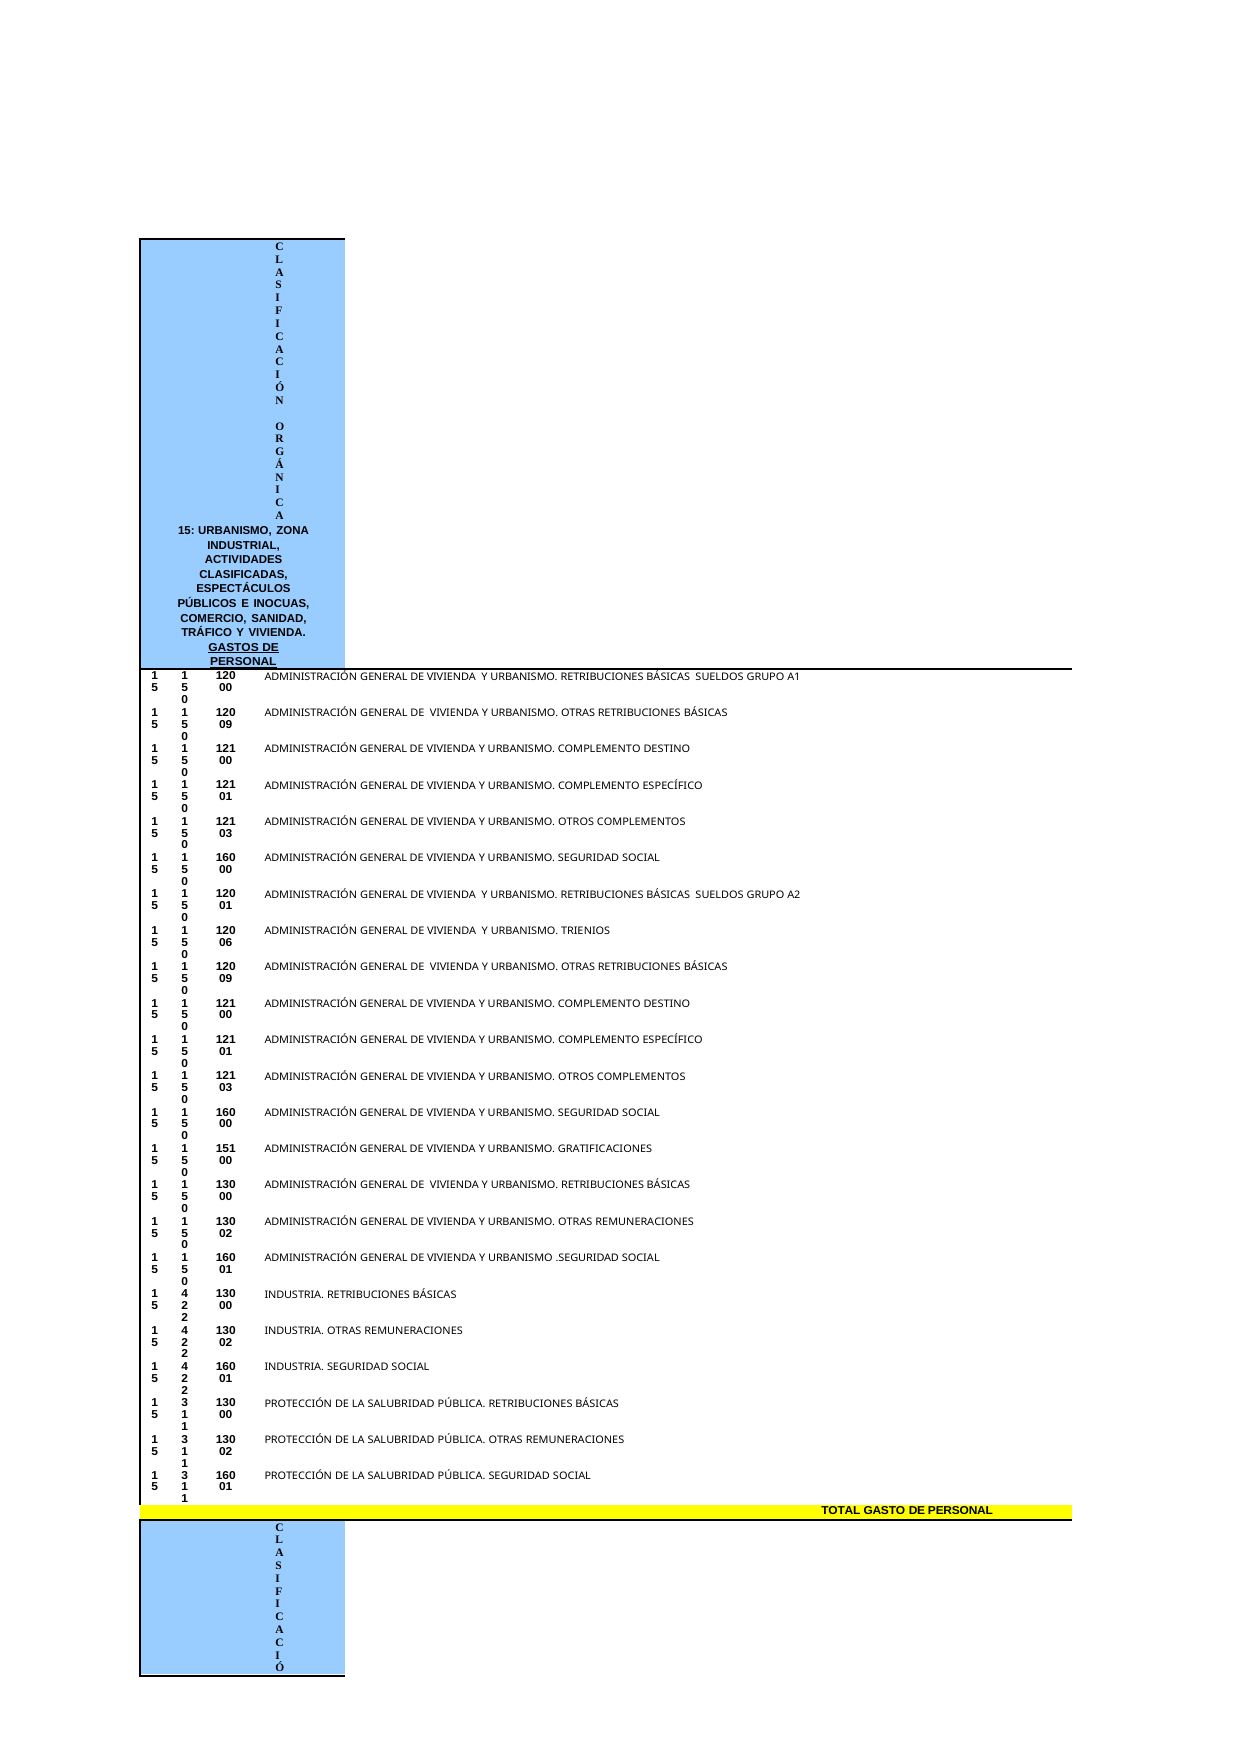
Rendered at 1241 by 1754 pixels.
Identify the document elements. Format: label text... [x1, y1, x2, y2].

table_cell PROTECCIÓN DE LA SALUBRIDAD PÚBLICA. OTRAS REMUNERACIONES [250, 1433, 1072, 1469]
table_cell ADMINISTRACIÓN GENERAL DE VIVIENDA Y URBANISMO. COMPLEMENTO DESTINO [250, 997, 1072, 1033]
table_cell 15 [141, 1433, 164, 1469]
table_cell 15 [141, 1288, 164, 1324]
table_cell 150 [164, 1179, 201, 1215]
table_cell ADMINISTRACIÓN GENERAL DE VIVIENDA Y URBANISMO. GRATIFICACIONES [250, 1142, 1072, 1178]
table_cell 15 [141, 924, 164, 960]
table_cell 150 [164, 779, 201, 815]
table_cell ADMINISTRACIÓN GENERAL DE VIVIENDA Y URBANISMO. COMPLEMENTO DESTINO [250, 742, 1072, 779]
table_cell 16000 [201, 1106, 250, 1142]
table_cell [164, 1505, 201, 1519]
table_cell 13000 [201, 1397, 250, 1433]
table_cell 150 [164, 742, 201, 779]
table_cell 13000 [201, 1179, 250, 1215]
table_cell 150 [164, 1215, 201, 1251]
table_cell 15 [141, 997, 164, 1033]
table_cell 311 [164, 1397, 201, 1433]
table_cell 150 [164, 1106, 201, 1142]
table_cell 15 [141, 1106, 164, 1142]
table_cell ADMINISTRACIÓN GENERAL DE VIVIENDA Y URBANISMO. RETRIBUCIONES BÁSICAS [250, 1179, 1072, 1215]
table_cell 15 [141, 1397, 164, 1433]
table_cell ADMINISTRACIÓN GENERAL DE VIVIENDA Y URBANISMO. OTROS COMPLEMENTOS [250, 815, 1072, 851]
table_cell 12101 [201, 779, 250, 815]
table_cell 150 [164, 1070, 201, 1106]
table_cell 16001 [201, 1251, 250, 1288]
table_cell 150 [164, 706, 201, 742]
table_cell INDUSTRIA. RETRIBUCIONES BÁSICAS [250, 1288, 1072, 1324]
table_cell 12006 [201, 924, 250, 960]
table_cell ADMINISTRACIÓN GENERAL DE VIVIENDA Y URBANISMO. OTRAS RETRIBUCIONES BÁSICAS [250, 706, 1072, 742]
table_cell PROTECCIÓN DE LA SALUBRIDAD PÚBLICA. SEGURIDAD SOCIAL [250, 1469, 1072, 1504]
table_cell ADMINISTRACIÓN GENERAL DE VIVIENDA Y URBANISMO. RETRIBUCIONES BÁSICAS SUELDOS GRUPO A2 [250, 888, 1072, 924]
table_cell 12000 [201, 670, 250, 706]
table_cell ADMINISTRACIÓN GENERAL DE VIVIENDA Y URBANISMO. OTRAS REMUNERACIONES [250, 1215, 1072, 1251]
table_cell 15 [141, 815, 164, 851]
table_cell TOTAL GASTO DE PERSONAL [250, 1505, 1072, 1519]
table_cell INDUSTRIA. SEGURIDAD SOCIAL [250, 1360, 1072, 1397]
table_cell 15 [141, 1215, 164, 1251]
table_cell ADMINISTRACIÓN GENERAL DE VIVIENDA Y URBANISMO. TRIENIOS [250, 924, 1072, 960]
table_cell 15 [141, 851, 164, 888]
table_cell ADMINISTRACIÓN GENERAL DE VIVIENDA Y URBANISMO. SEGURIDAD SOCIAL [250, 1106, 1072, 1142]
table_cell 311 [164, 1469, 201, 1504]
table_cell INDUSTRIA. OTRAS REMUNERACIONES [250, 1324, 1072, 1360]
table_cell 150 [164, 960, 201, 997]
table_header CLASIFICACIÓN ORGÁNICA 15: URBANISMO, ZONA INDUSTRIAL, ACTIVIDADES CLASIFICADAS, ESPECTÁCULOS PÚBLICOS E INOCUAS, COMERCIO, SANIDAD, TRÁFICO Y VIVIENDA. GASTOS DE PERSONAL [141, 240, 345, 668]
table_cell 15 [141, 1324, 164, 1360]
table_cell 15 [141, 1360, 164, 1397]
table_cell 150 [164, 851, 201, 888]
table_cell [201, 1505, 250, 1519]
table_cell 12103 [201, 815, 250, 851]
table_cell 12009 [201, 706, 250, 742]
table_cell 12001 [201, 888, 250, 924]
table_cell 15 [141, 960, 164, 997]
table_cell 15 [141, 1033, 164, 1069]
table_cell 15 [141, 1179, 164, 1215]
table_cell ADMINISTRACIÓN GENERAL DE VIVIENDA Y URBANISMO. OTRAS RETRIBUCIONES BÁSICAS [250, 960, 1072, 997]
table_cell 150 [164, 924, 201, 960]
table_cell 15100 [201, 1142, 250, 1178]
table_cell 12009 [201, 960, 250, 997]
table_cell ADMINISTRACIÓN GENERAL DE VIVIENDA Y URBANISMO. COMPLEMENTO ESPECÍFICO [250, 1033, 1072, 1069]
table_cell 16001 [201, 1469, 250, 1504]
table_cell 150 [164, 1033, 201, 1069]
table_cell 12100 [201, 997, 250, 1033]
table_cell 13002 [201, 1215, 250, 1251]
table_cell 16000 [201, 851, 250, 888]
table_cell 150 [164, 997, 201, 1033]
table_cell 12103 [201, 1070, 250, 1106]
table_cell 150 [164, 1142, 201, 1178]
table_cell ADMINISTRACIÓN GENERAL DE VIVIENDA Y URBANISMO. COMPLEMENTO ESPECÍFICO [250, 779, 1072, 815]
table_cell 15 [141, 1070, 164, 1106]
table_cell ADMINISTRACIÓN GENERAL DE VIVIENDA Y URBANISMO .SEGURIDAD SOCIAL [250, 1251, 1072, 1288]
table_cell 15 [141, 1251, 164, 1288]
table_cell ADMINISTRACIÓN GENERAL DE VIVIENDA Y URBANISMO. RETRIBUCIONES BÁSICAS SUELDOS GRUPO A1 [250, 670, 1072, 706]
table_cell 422 [164, 1324, 201, 1360]
table_cell 422 [164, 1360, 201, 1397]
table_cell 13000 [201, 1288, 250, 1324]
table_cell 12101 [201, 1033, 250, 1069]
table_cell 150 [164, 815, 201, 851]
table_cell 150 [164, 670, 201, 706]
table_cell ADMINISTRACIÓN GENERAL DE VIVIENDA Y URBANISMO. OTROS COMPLEMENTOS [250, 1070, 1072, 1106]
table_cell 15 [141, 1142, 164, 1178]
table_cell 15 [141, 742, 164, 779]
table_cell 15 [141, 779, 164, 815]
table_cell 15 [141, 670, 164, 706]
table_cell 311 [164, 1433, 201, 1469]
table_cell 15 [141, 706, 164, 742]
table_cell PROTECCIÓN DE LA SALUBRIDAD PÚBLICA. RETRIBUCIONES BÁSICAS [250, 1397, 1072, 1433]
table_cell 15 [141, 1469, 164, 1504]
table_cell 13002 [201, 1433, 250, 1469]
table_cell 12100 [201, 742, 250, 779]
table_cell 150 [164, 888, 201, 924]
table_cell 13002 [201, 1324, 250, 1360]
table_cell ADMINISTRACIÓN GENERAL DE VIVIENDA Y URBANISMO. SEGURIDAD SOCIAL [250, 851, 1072, 888]
table_cell 422 [164, 1288, 201, 1324]
table_cell [140, 1505, 164, 1519]
table_cell 150 [164, 1251, 201, 1288]
table_cell CLASIFICACIÓ [141, 1521, 345, 1674]
table_cell 15 [141, 888, 164, 924]
table_cell 16001 [201, 1360, 250, 1397]
